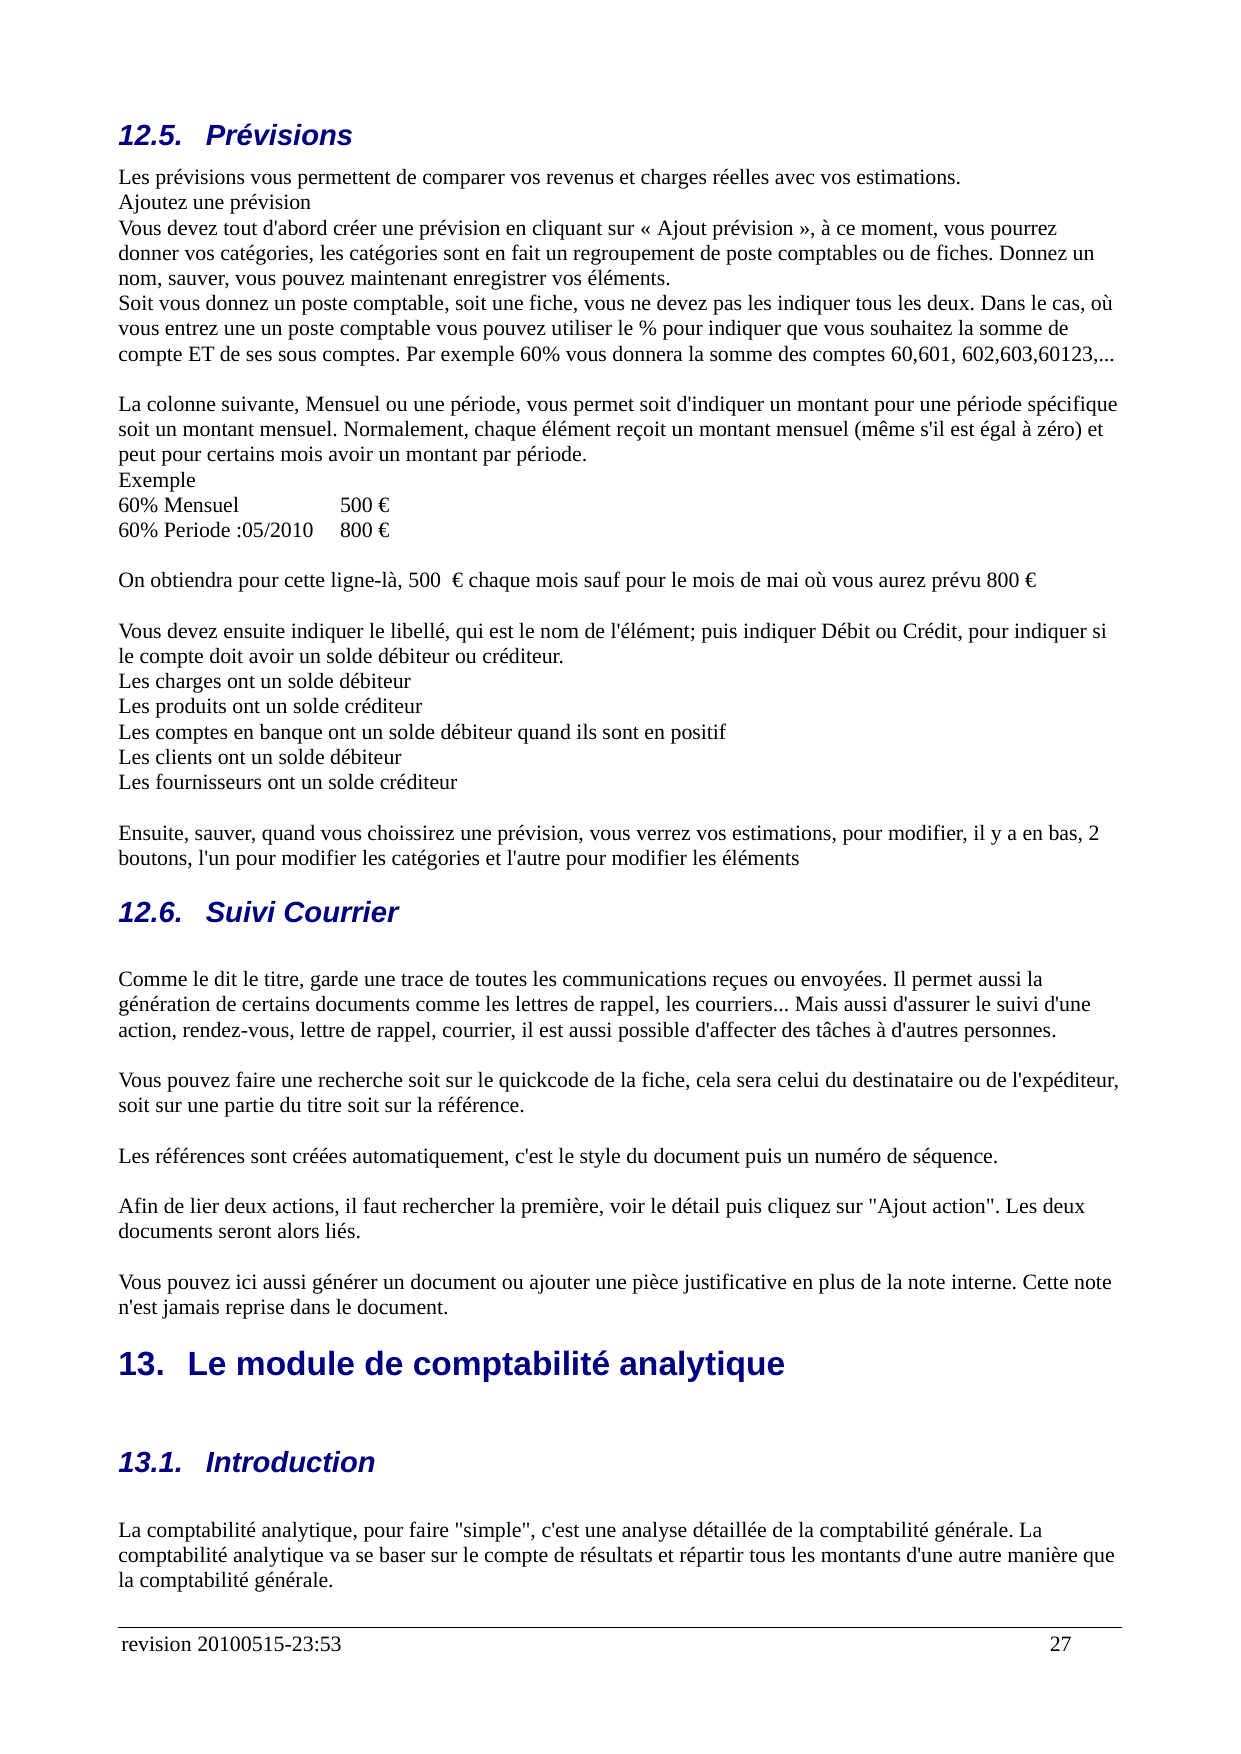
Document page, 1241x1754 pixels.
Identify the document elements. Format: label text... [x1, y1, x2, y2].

text Les clients ont un solde débiteur [118, 744, 1122, 769]
text Soit vous donnez un poste comptable, soit une fiche, vous ne devez pas les indiquer tous les deux. Dans le cas, où vous entrez une un poste comptable vous pouvez utiliser le % pour indiquer que vous souhaitez la somme de compte ET de ses sous comptes. Par exemple 60% vous donnera la somme des comptes 60,601, 602,603,60123,... [118, 290, 1122, 366]
text Les prévisions vous permettent de comparer vos revenus et charges réelles avec vos estimations. [118, 164, 1122, 189]
text 60% Mensuel 500 € [118, 492, 1122, 517]
text Vous devez ensuite indiquer le libellé, qui est le nom de l'élément; puis indiquer Débit ou Crédit, pour indiquer si le compte doit avoir un solde débiteur ou créditeur. [118, 618, 1122, 668]
text Les charges ont un solde débiteur [118, 668, 1122, 693]
subtitle Introduction [118, 1446, 1122, 1479]
text 60% Periode :05/2010 800 € [118, 517, 1122, 542]
subtitle Le module de comptabilité analytique [118, 1344, 1122, 1383]
text On obtiendra pour cette ligne-là, 500 € chaque mois sauf pour le mois de mai où vous aurez prévu 800 € [118, 567, 1122, 593]
text Les comptes en banque ont un solde débiteur quand ils sont en positif [118, 719, 1122, 744]
subtitle Prévisions [118, 118, 1122, 152]
text Vous pouvez faire une recherche soit sur le quickcode de la fiche, cela sera celui du destinataire ou de l'expéditeur, soit sur une partie du titre soit sur la référence. [118, 1067, 1122, 1117]
text La colonne suivante, Mensuel ou une période, vous permet soit d'indiquer un montant pour une période spécifique soit un montant mensuel. Normalement, chaque élément reçoit un montant mensuel (même s'il est égal à zéro) et peut pour certains mois avoir un montant par période. [118, 391, 1122, 467]
text Afin de lier deux actions, il faut rechercher la première, voir le détail puis cliquez sur "Ajout action". Les deux documents seront alors liés. [118, 1193, 1122, 1243]
text Les fournisseurs ont un solde créditeur [118, 769, 1122, 794]
text Les produits ont un solde créditeur [118, 693, 1122, 719]
text Vous pouvez ici aussi générer un document ou ajouter une pièce justificative en plus de la note interne. Cette note n'est jamais reprise dans le document. [118, 1269, 1122, 1319]
text La comptabilité analytique, pour faire "simple", c'est une analyse détaillée de la comptabilité générale. La comptabilité analytique va se baser sur le compte de résultats et répartir tous les montants d'une autre manière que la comptabilité générale. [118, 1517, 1122, 1592]
text Les références sont créées automatiquement, c'est le style du document puis un numéro de séquence. [118, 1143, 1122, 1168]
text Exemple [118, 467, 1122, 492]
text Comme le dit le titre, garde une trace de toutes les communications reçues ou envoyées. Il permet aussi la génération de certains documents comme les lettres de rappel, les courriers... Mais aussi d'assurer le suivi d'une action, rendez-vous, lettre de rappel, courrier, il est aussi possible d'affecter des tâches à d'autres personnes. [118, 966, 1122, 1042]
text Vous devez tout d'abord créer une prévision en cliquant sur « Ajout prévision », à ce moment, vous pourrez donner vos catégories, les catégories sont en fait un regroupement de poste comptables ou de fiches. Donnez un nom, sauver, vous pouvez maintenant enregistrer vos éléments. [118, 214, 1122, 290]
subtitle Suivi Courrier [118, 895, 1122, 928]
text Ensuite, sauver, quand vous choissirez une prévision, vous verrez vos estimations, pour modifier, il y a en bas, 2 boutons, l'un pour modifier les catégories et l'autre pour modifier les éléments [118, 819, 1122, 870]
text Ajoutez une prévision [118, 189, 1122, 214]
